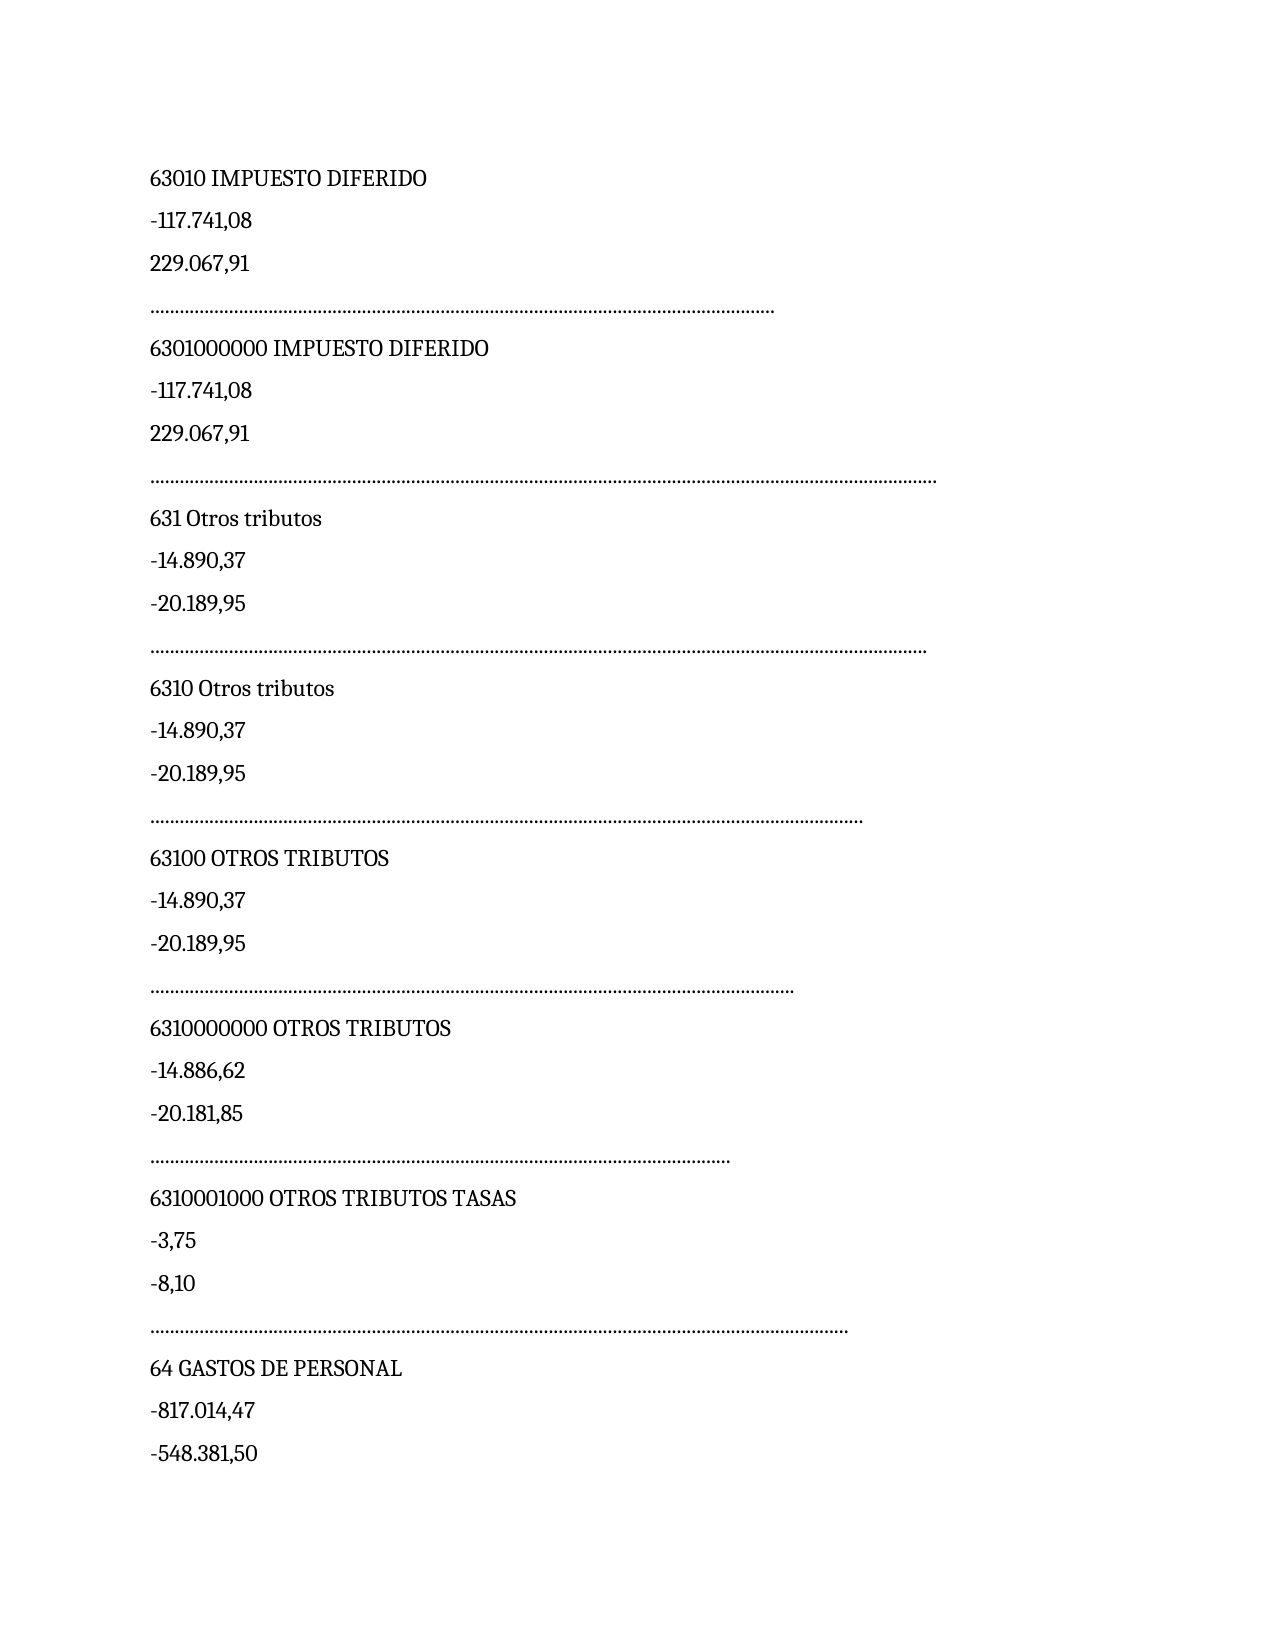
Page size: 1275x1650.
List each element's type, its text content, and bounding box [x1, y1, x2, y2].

text -14.890,37 [150, 872, 1125, 915]
text ................................................................................................................................................. [150, 787, 1125, 830]
text ................................................................................................................................... [150, 957, 1125, 1000]
text 6310 Otros tributos [150, 660, 1125, 702]
text -548.381,50 [150, 1425, 1125, 1467]
text -8,10 [150, 1255, 1125, 1297]
text 229.067,91 [150, 235, 1125, 277]
text 631 Otros tributos [150, 490, 1125, 532]
text -117.741,08 [150, 362, 1125, 405]
text 64 GASTOS DE PERSONAL [150, 1340, 1125, 1382]
text 63100 OTROS TRIBUTOS [150, 830, 1125, 872]
text -20.189,95 [150, 575, 1125, 617]
text -817.014,47 [150, 1382, 1125, 1425]
text -14.890,37 [150, 532, 1125, 575]
text -117.741,08 [150, 192, 1125, 235]
text -20.189,95 [150, 915, 1125, 957]
text .............................................................................................................................................. [150, 1297, 1125, 1340]
text .............................................................................................................................................................. [150, 617, 1125, 660]
text -14.890,37 [150, 702, 1125, 745]
text -14.886,62 [150, 1042, 1125, 1085]
text -20.181,85 [150, 1085, 1125, 1127]
text 6301000000 IMPUESTO DIFERIDO [150, 320, 1125, 362]
text 6310000000 OTROS TRIBUTOS [150, 1000, 1125, 1042]
text ............................................................................................................................... [150, 277, 1125, 320]
text 229.067,91 [150, 405, 1125, 447]
text ...................................................................................................................... [150, 1127, 1125, 1170]
text -20.189,95 [150, 745, 1125, 787]
text -3,75 [150, 1212, 1125, 1255]
text ................................................................................................................................................................ [150, 447, 1125, 490]
text 6310001000 OTROS TRIBUTOS TASAS [150, 1170, 1125, 1212]
text 63010 IMPUESTO DIFERIDO [150, 150, 1125, 192]
